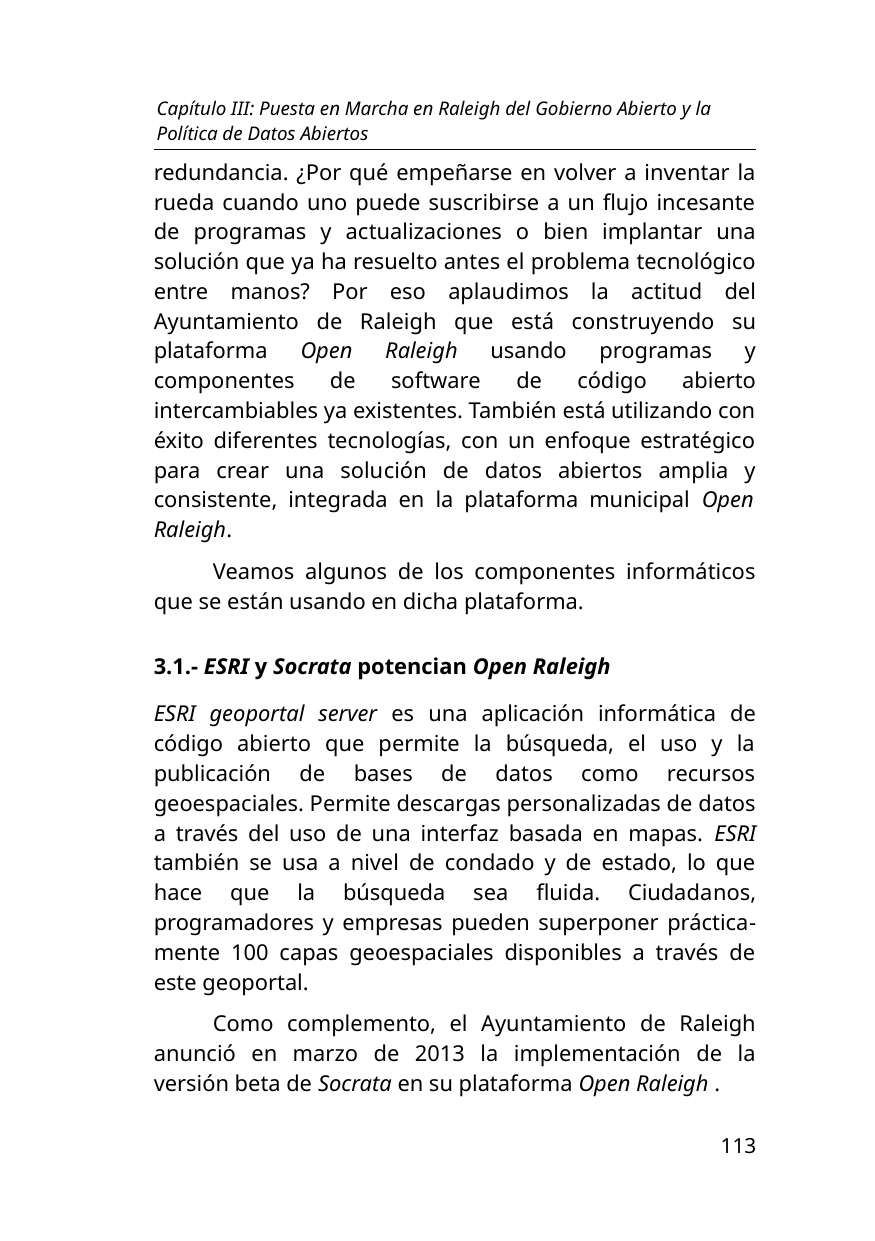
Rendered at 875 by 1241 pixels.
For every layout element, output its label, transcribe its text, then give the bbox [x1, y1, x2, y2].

text Como complemento, el Ayuntamiento de Raleigh anunció en marzo de 2013 la implementación de la versión beta de Socrata en su plataforma Open Raleigh . [153, 1008, 756, 1097]
text redundancia. ¿Por qué empeñarse en volver a inventar la rueda cuando uno puede suscribirse a un flujo incesante de programas y ac­tualizaciones o bien implantar una solución que ya ha resuel­to antes el problema tecnológico entre manos? Por eso aplau­dimos la actitud del Ayuntamiento de Raleigh que está cons­truyendo su plataforma Open Raleigh usando programas y componentes de software de código abierto intercambiables ya existentes. También está utilizando con éxito diferentes tecnologías, con un enfoque estratégico para crear una solu­ción de datos abiertos amplia y consistente, integrada en la plataforma municipal Open Raleigh. [153, 157, 756, 544]
text ESRI geoportal server es una aplicación informática de código abierto que permite la búsqueda, el uso y la publicación de bases de datos como recursos geoespaciales. Permite descar­gas personalizadas de datos a través del uso de una interfaz basada en mapas. ESRI también se usa a nivel de condado y de estado, lo que hace que la búsqueda sea fluida. Ciudada­nos, programadores y empresas pueden superponer práctica­mente 100 capas geoespaciales disponibles a través de este geoportal. [153, 698, 756, 996]
subtitle 3.1.- ESRI y Socrata potencian Open Raleigh [153, 651, 756, 681]
text Veamos algunos de los componentes informáticos que se están usando en dicha plataforma. [153, 556, 756, 615]
